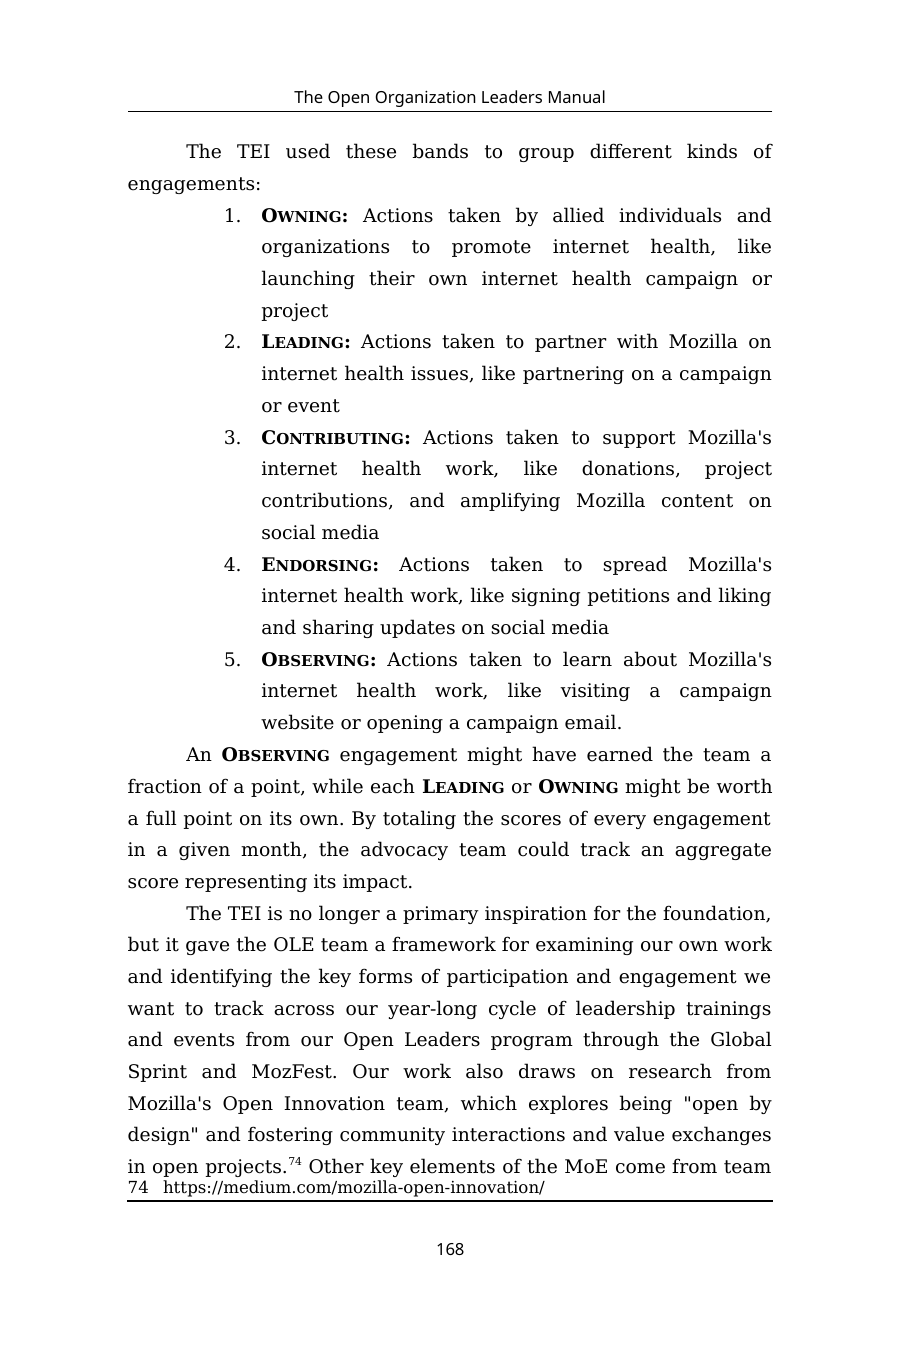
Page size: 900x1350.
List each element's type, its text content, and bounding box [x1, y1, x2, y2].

text https://medium.com/mozilla-open-innovation/ [127, 1178, 772, 1197]
list Endorsing: Actions taken to spread Mozilla's internet health work, like signing petitions and liking and sharing updates on social media [223, 553, 772, 639]
text The TEI is no longer a primary inspiration for the foundation, but it gave the OLE team a framework for examining our own work and identifying the key forms of participation and engagement we want to track across our year-long cycle of leadership trainings and events from our Open Leaders program through the Global Sprint and MozFest. Our work also draws on research from Mozilla's Open Innovation team, which explores being "open by design" and fostering community interactions and value exchanges in open projects. Other key elements of the MoE come from team [127, 903, 772, 1178]
list Leading: Actions taken to partner with Mozilla on internet health issues, like partnering on a campaign or event [223, 331, 772, 417]
text The TEI used these bands to group different kinds of engagements: [127, 141, 772, 194]
list Contributing: Actions taken to support Mozilla's internet health work, like donations, project contributions, and amplifying Mozilla content on social media [223, 426, 772, 543]
list Observing: Actions taken to learn about Mozilla's internet health work, like visiting a campaign website or opening a campaign email. [223, 648, 772, 734]
text An Observing engagement might have earned the team a fraction of a point, while each Leading or Owning might be worth a full point on its own. By totaling the scores of every engagement in a given month, the advocacy team could track an aggregate score representing its impact. [127, 744, 772, 893]
list Owning: Actions taken by allied individuals and organizations to promote internet health, like launching their own internet health campaign or project [223, 204, 772, 321]
